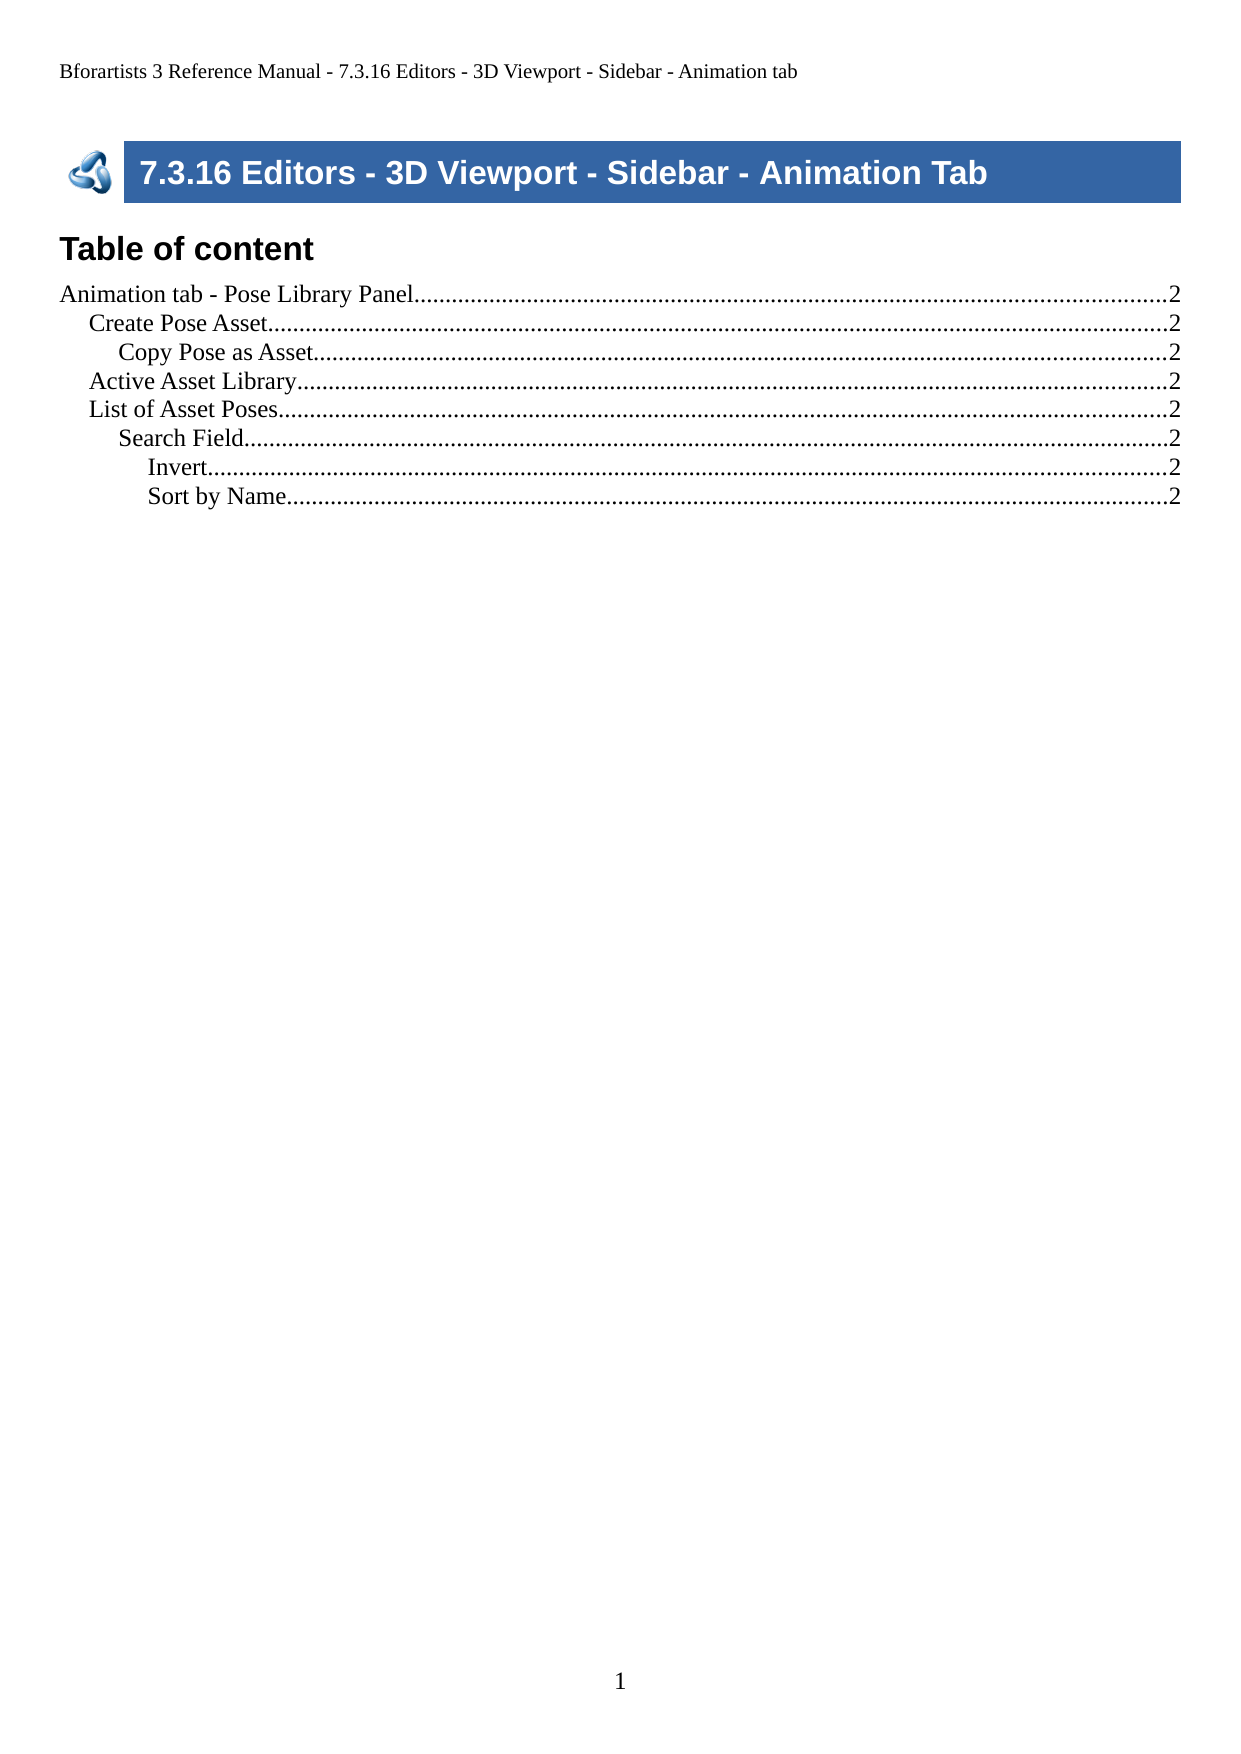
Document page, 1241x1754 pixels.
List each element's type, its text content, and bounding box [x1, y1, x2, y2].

text Active Asset Library 2 [88, 366, 1181, 394]
subtitle Table of content [59, 228, 1181, 267]
picture [65, 147, 114, 197]
text Search Field 2 [118, 423, 1181, 452]
table_header [59, 141, 124, 203]
text Copy Pose as Asset 2 [118, 337, 1181, 366]
text Invert 2 [147, 452, 1181, 481]
text List of Asset Poses 2 [88, 394, 1181, 423]
text Sort by Name 2 [147, 481, 1181, 509]
table_header 7.3.16 Editors - 3D Viewport - Sidebar - Animation Tab [124, 141, 1181, 203]
text Create Pose Asset 2 [88, 308, 1181, 337]
text Animation tab - Pose Library Panel 2 [59, 279, 1181, 308]
